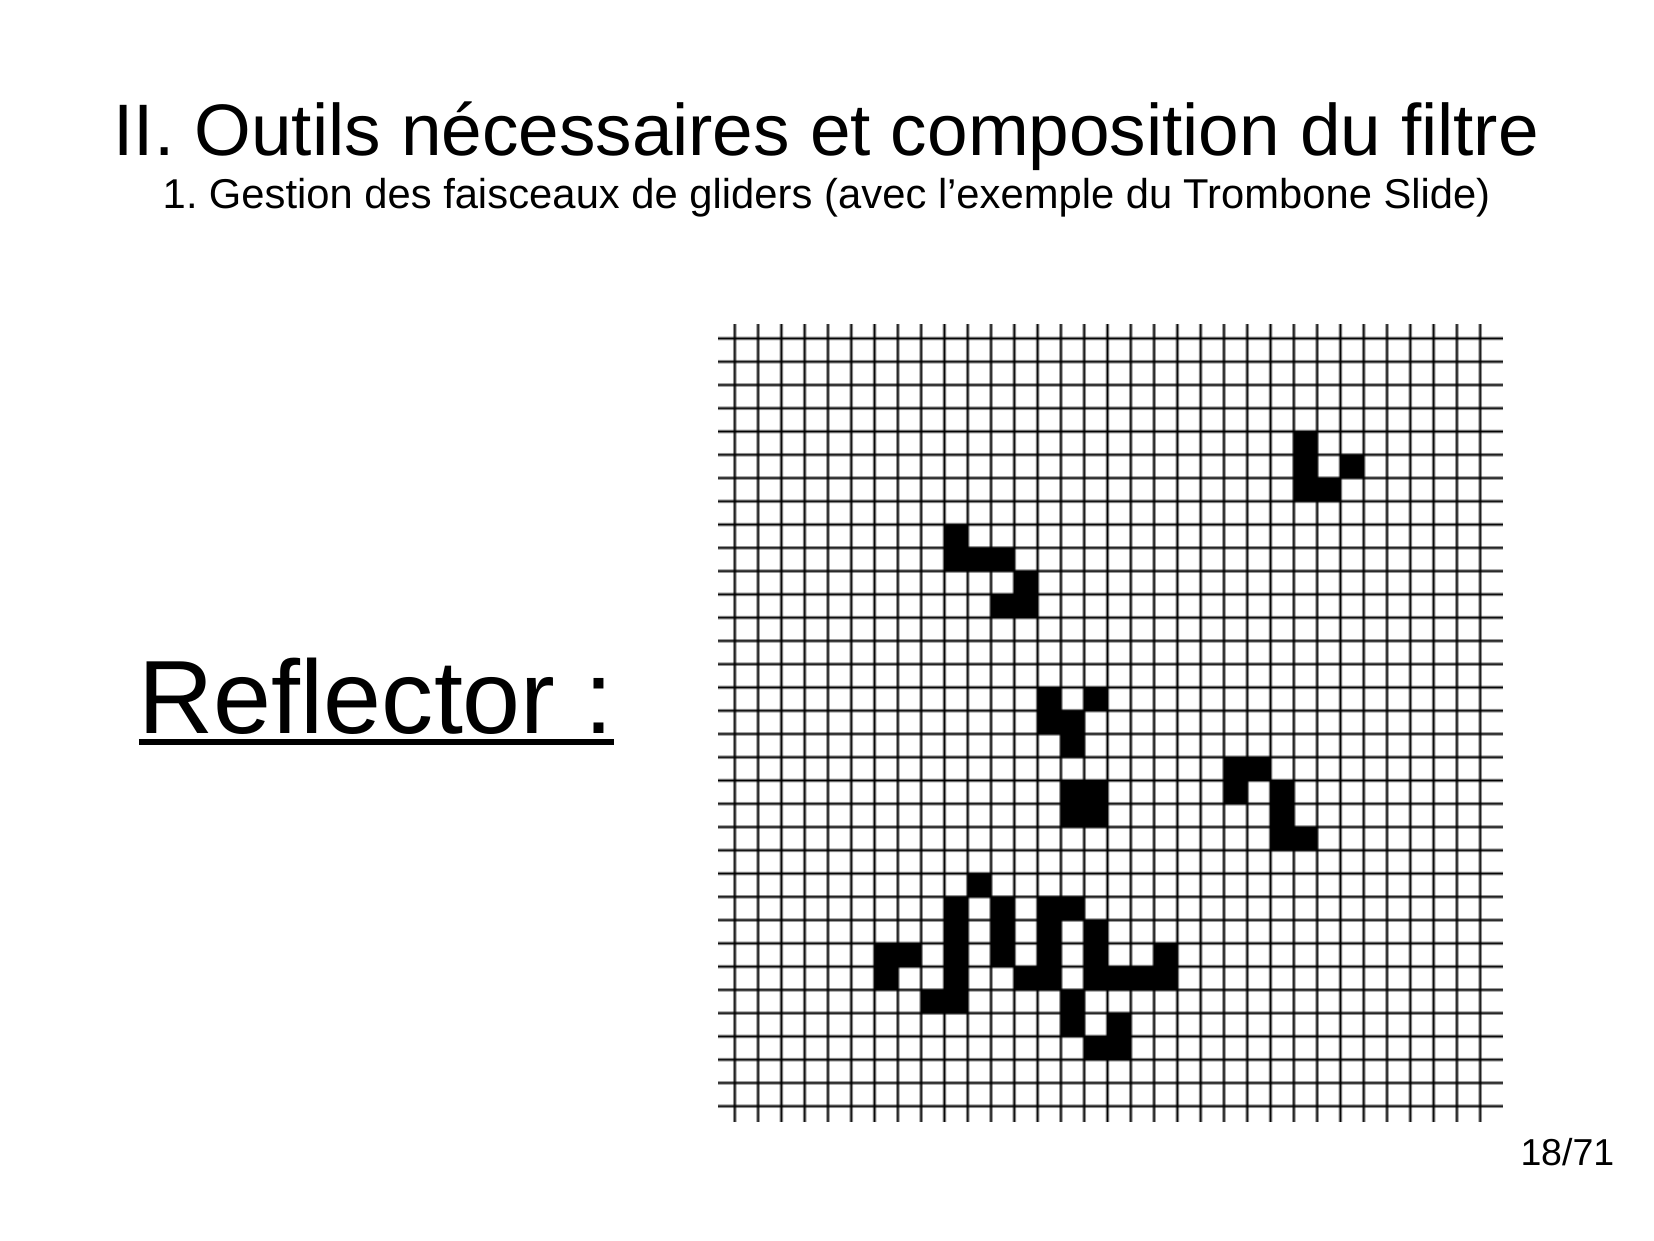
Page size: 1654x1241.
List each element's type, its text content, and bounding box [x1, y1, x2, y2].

text_box <number>/71 [1505, 1124, 1654, 1182]
title II. Outils nécessaires et composition du filtre 1. Gestion des faisceaux de gliders (avec l’exemple du Trombone Slide) [0, 30, 1654, 276]
picture [718, 324, 1503, 1123]
text_box Reflector : [124, 631, 629, 763]
